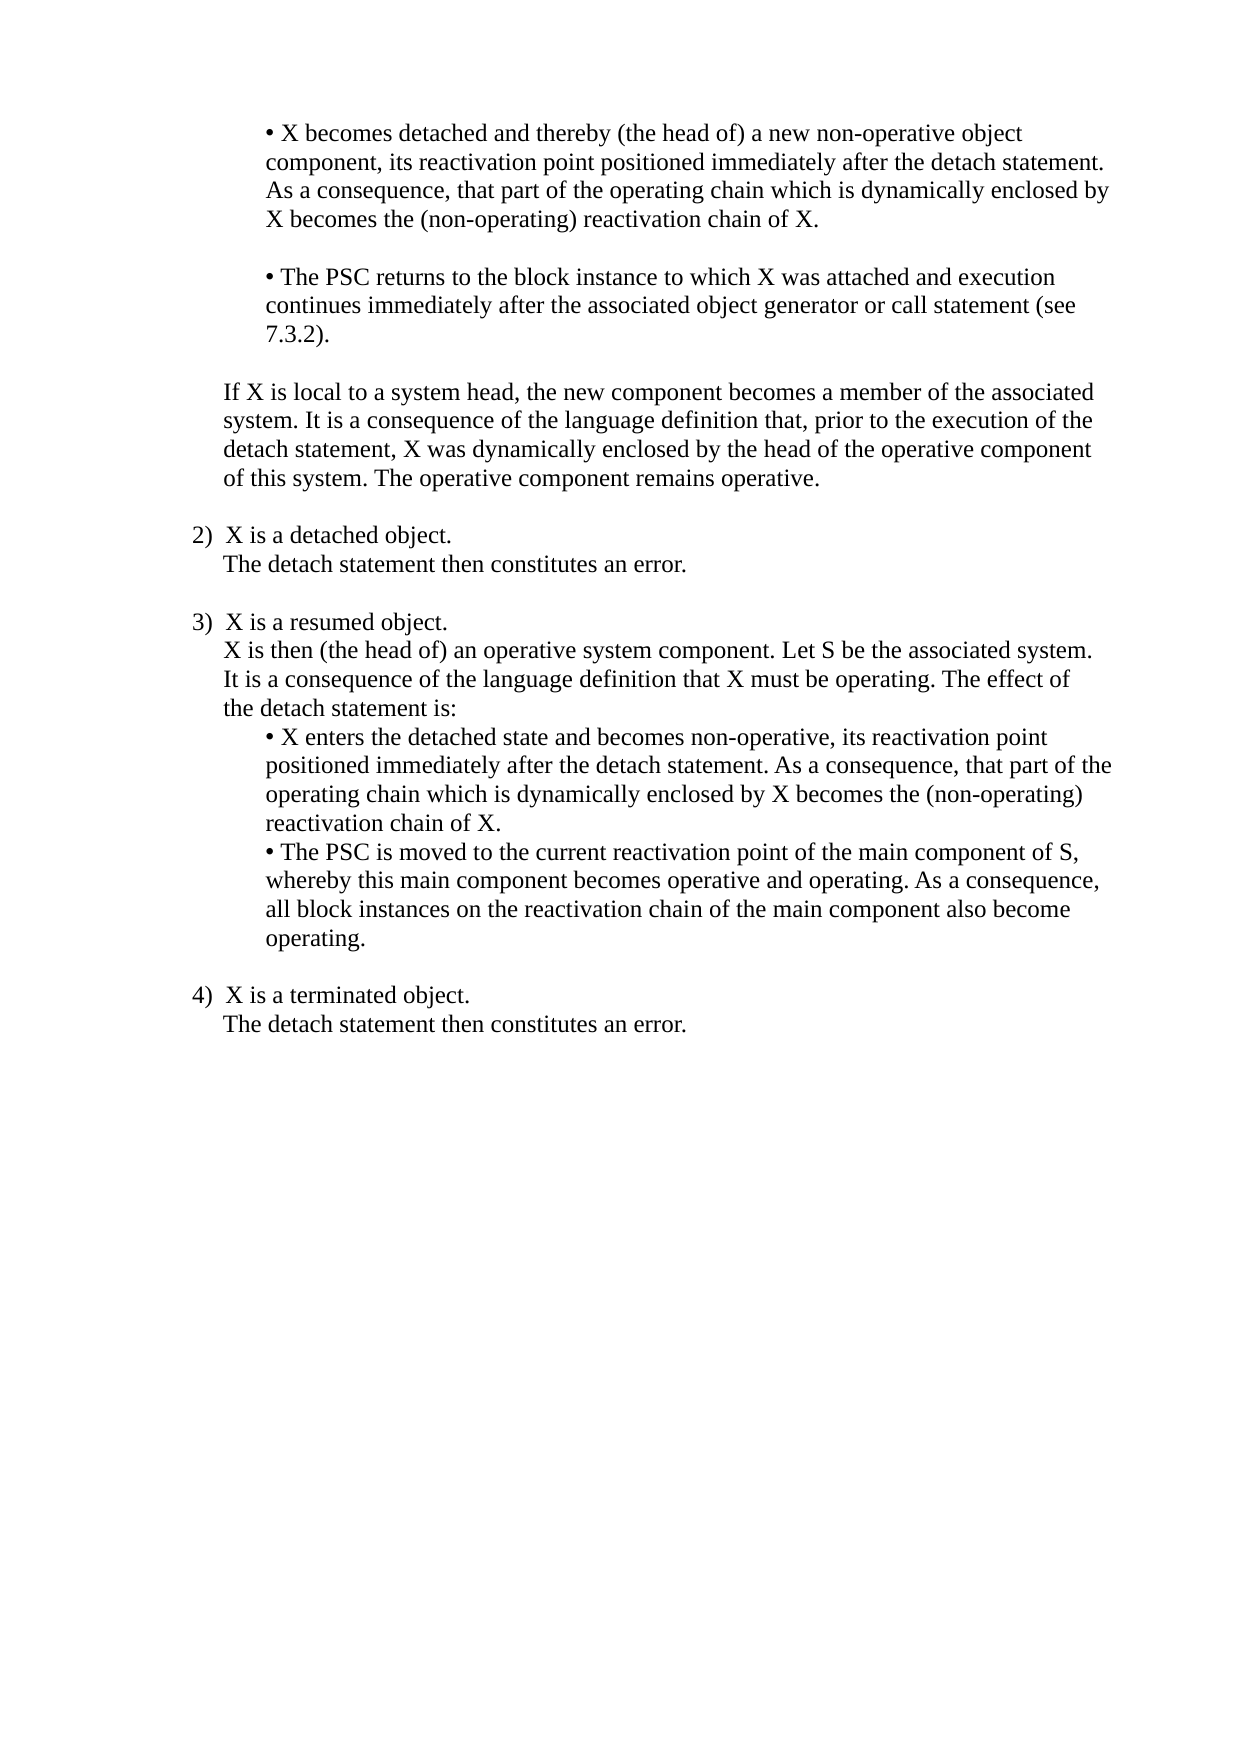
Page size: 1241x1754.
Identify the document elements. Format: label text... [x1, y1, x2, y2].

list X is a resumed object. X is then (the head of) an operative system component. Let S be the associated system. [118, 607, 1122, 664]
list detach statement, X was dynamically enclosed by the head of the operative component [118, 434, 1122, 463]
list of this system. The operative component remains operative. [118, 463, 1122, 492]
list It is a consequence of the language definition that X must be operating. The effect of [118, 664, 1122, 693]
list The PSC returns to the block instance to which X was attached and execution continues immediately after the associated object generator or call statement (see 7.3.2). [118, 262, 1122, 348]
list X is a detached object. The detach statement then constitutes an error. [118, 520, 1122, 578]
list If X is local to a system head, the new component becomes a member of the associated [118, 377, 1122, 405]
list X enters the detached state and becomes non-operative, its reactivation point positioned immediately after the detach statement. As a consequence, that part of the operating chain which is dynamically enclosed by X becomes the (non-operating) reactivation chain of X. [118, 722, 1122, 837]
list system. It is a consequence of the language definition that, prior to the execution of the [118, 405, 1122, 434]
list The PSC is moved to the current reactivation point of the main component of S, whereby this main component becomes operative and operating. As a consequence, all block instances on the reactivation chain of the main component also become operating. [118, 837, 1122, 952]
list X is a terminated object. The detach statement then constitutes an error. [118, 980, 1122, 1038]
list X becomes detached and thereby (the head of) a new non-operative object component, its reactivation point positioned immediately after the detach statement. As a consequence, that part of the operating chain which is dynamically enclosed by X becomes the (non-operating) reactivation chain of X. [118, 118, 1122, 233]
list the detach statement is: [118, 693, 1122, 722]
